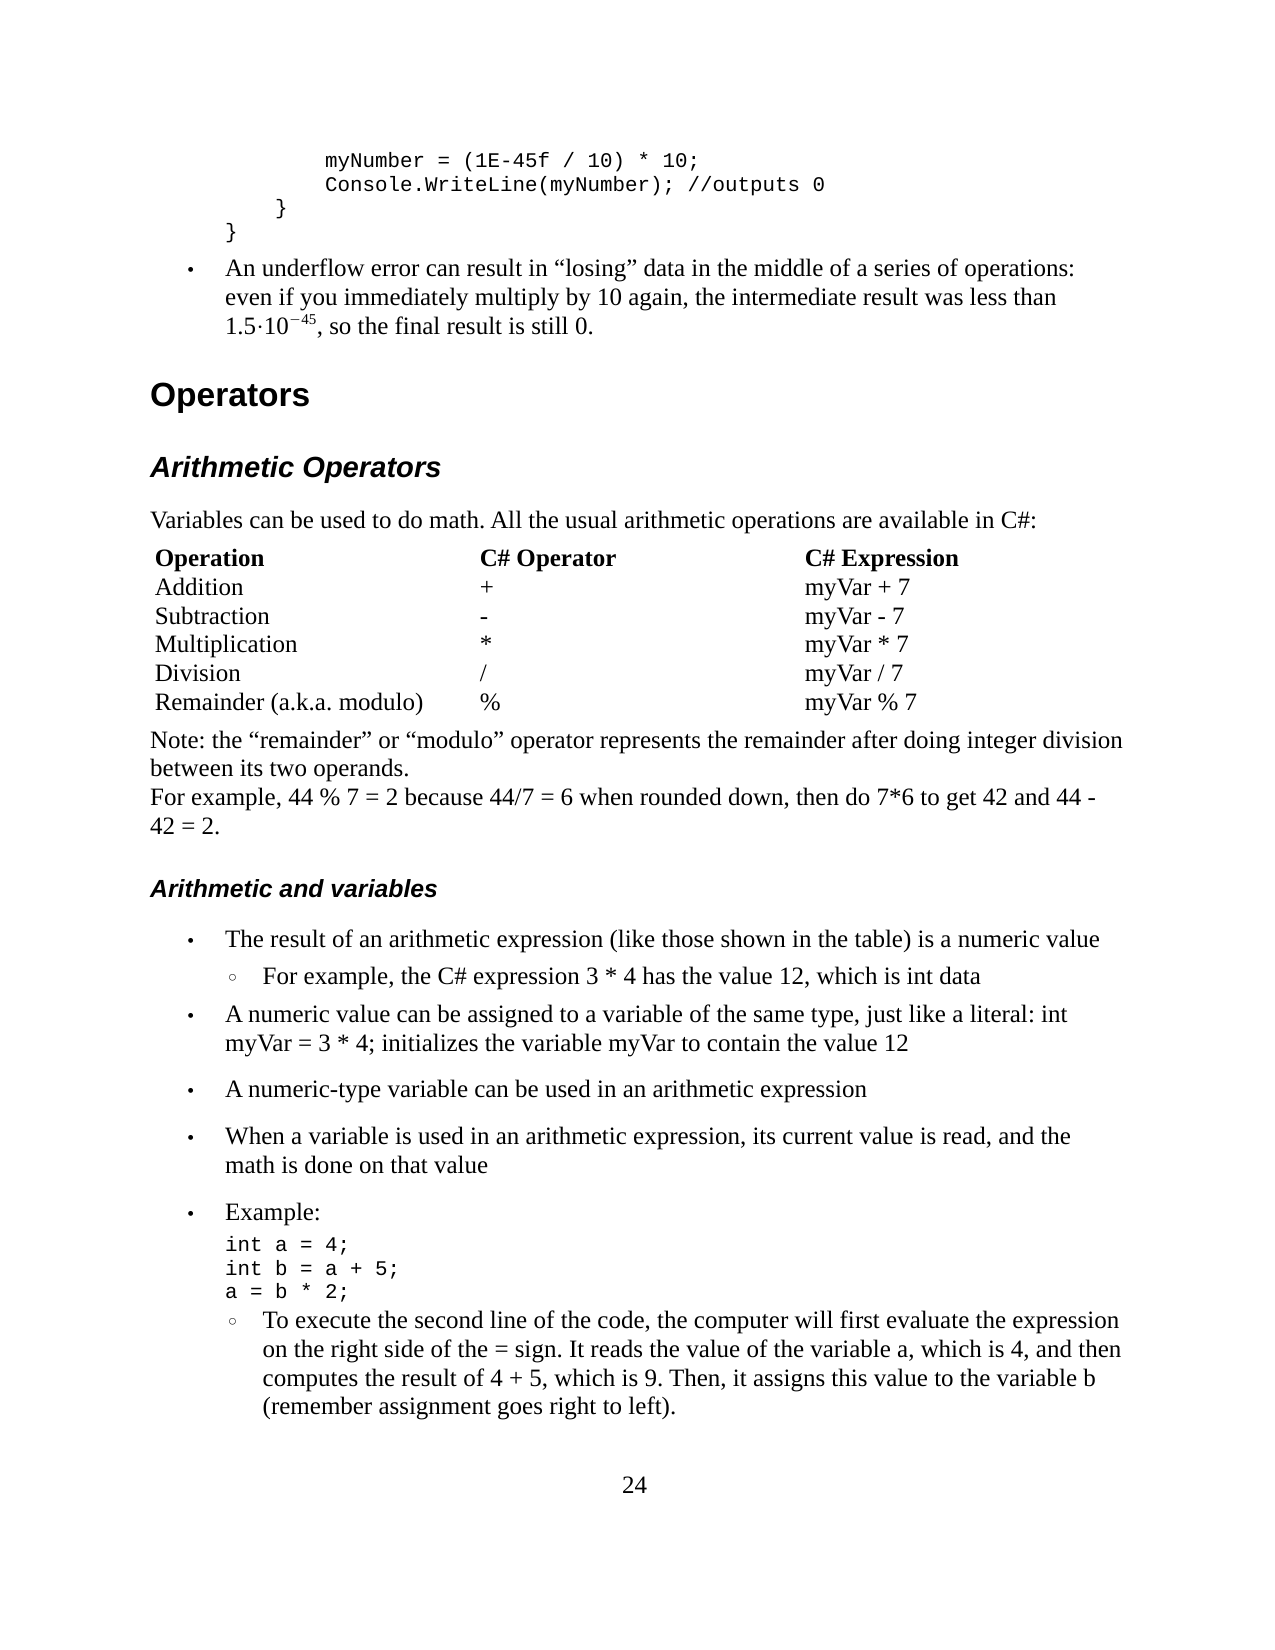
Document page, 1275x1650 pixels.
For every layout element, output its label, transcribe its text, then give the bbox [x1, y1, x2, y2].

list int a = 4; [187, 1234, 1125, 1258]
table_cell Multiplication [150, 630, 475, 658]
text Variables can be used to do math. All the usual arithmetic operations are available in C#: [150, 506, 1125, 534]
table_cell / [475, 658, 800, 687]
table_cell Division [150, 658, 475, 687]
list Console.WriteLine(myNumber); //outputs 0 [187, 174, 1125, 197]
list myNumber = (1E-45f / 10) * 10; [187, 150, 1125, 174]
text Note: the “remainder” or “modulo” operator represents the remainder after doing integer division between its two operands. For example, 44 % 7 = 2 because 44/7 = 6 when rounded down, then do 7*6 to get 42 and 44 - 42 = 2. [150, 725, 1125, 840]
table_cell Remainder (a.k.a. modulo) [150, 687, 475, 716]
list a = b * 2; [187, 1282, 1125, 1305]
table_cell Addition [150, 572, 475, 601]
list } [187, 221, 1125, 244]
table_cell myVar * 7 [800, 630, 1125, 658]
list To execute the second line of the code, the computer will first evaluate the expression on the right side of the = sign. It reads the value of the variable a, which is 4, and then computes the result of 4 + 5, which is 9. Then, it assigns this value to the variable b (remember assignment goes right to left). [225, 1305, 1125, 1420]
table_cell % [475, 687, 800, 716]
table_cell - [475, 601, 800, 629]
list Example: [187, 1197, 1125, 1225]
table_cell + [475, 572, 800, 601]
list The result of an arithmetic expression (like those shown in the table) is a numeric value [187, 924, 1125, 952]
list A numeric-type variable can be used in an arithmetic expression [187, 1074, 1125, 1103]
list } [187, 197, 1125, 221]
table_cell myVar - 7 [800, 601, 1125, 629]
list int b = a + 5; [187, 1258, 1125, 1282]
list When a variable is used in an arithmetic expression, its current value is read, and the math is done on that value [187, 1121, 1125, 1179]
table_cell myVar + 7 [800, 572, 1125, 601]
table_cell myVar / 7 [800, 658, 1125, 687]
table_header C# Expression [800, 543, 1125, 572]
table_cell myVar % 7 [800, 687, 1125, 716]
list For example, the C# expression 3 * 4 has the value 12, which is int data [225, 961, 1125, 990]
subtitle Arithmetic Operators [150, 451, 1125, 484]
subtitle Arithmetic and variables [150, 874, 1125, 902]
subtitle Operators [150, 374, 1125, 413]
table_cell * [475, 630, 800, 658]
list A numeric value can be assigned to a variable of the same type, just like a literal: int myVar = 3 * 4; initializes the variable myVar to contain the value 12 [187, 999, 1125, 1057]
table_header C# Operator [475, 543, 800, 572]
table_cell Subtraction [150, 601, 475, 629]
list An underflow error can result in “losing” data in the middle of a series of operations: even if you immediately multiply by 10 again, the intermediate result was less than , so the final result is still 0. [187, 253, 1125, 340]
table_header Operation [150, 543, 475, 572]
